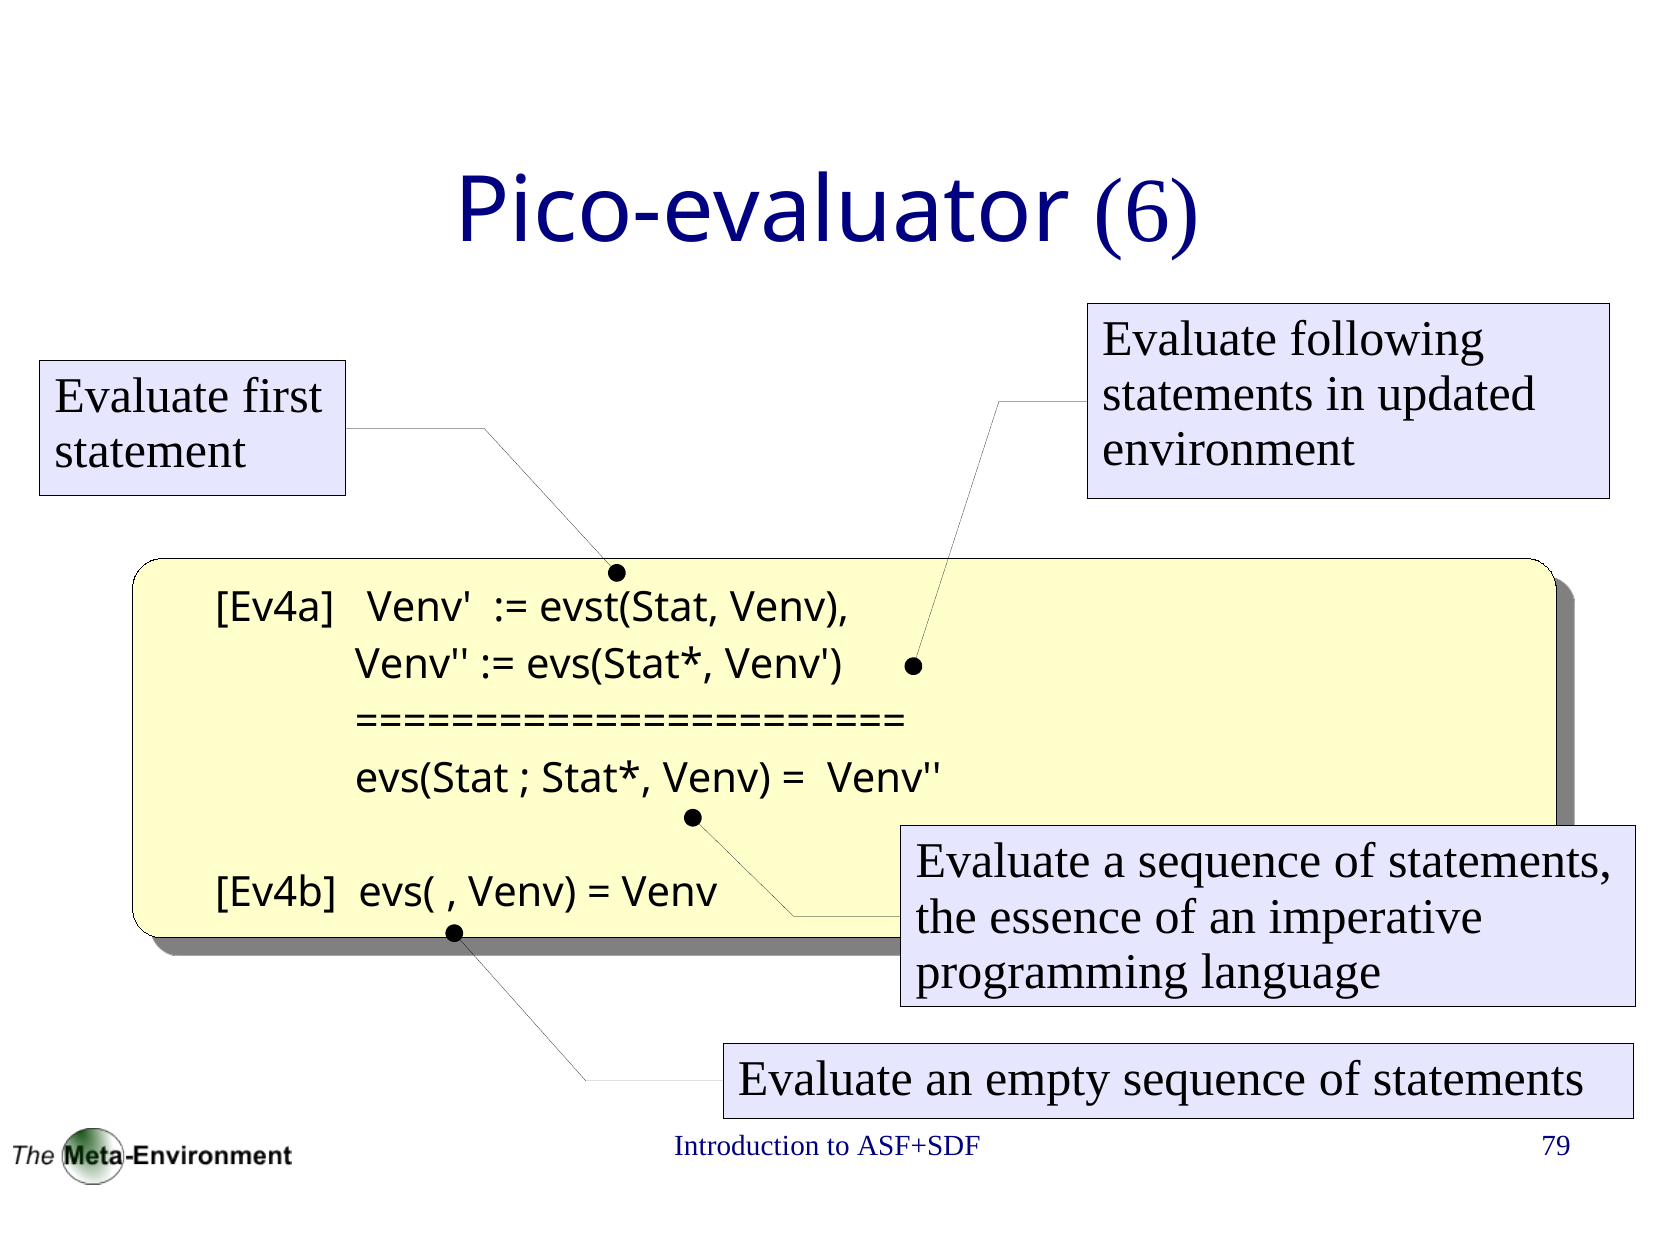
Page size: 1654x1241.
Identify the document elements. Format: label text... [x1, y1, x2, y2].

text_box Evaluate a sequence of statements, the essence of an imperative programming language [900, 825, 1636, 1007]
text_box Evaluate first statement [39, 360, 346, 496]
text_box Evaluate an empty sequence of statements [723, 1043, 1634, 1119]
title Pico-evaluator (6) [121, 102, 1534, 311]
text_box [132, 558, 1549, 938]
text_box Evaluate following statements in updated environment [1087, 303, 1610, 499]
picture [13, 1128, 292, 1185]
text_box [Ev4a] Venv' := evst(Stat, Venv), Venv'' := evs(Stat*, Venv') ======================= evs(Stat ; Stat*, Venv) = Venv'' [Ev4b] evs( , Venv) = Venv [200, 569, 1579, 934]
